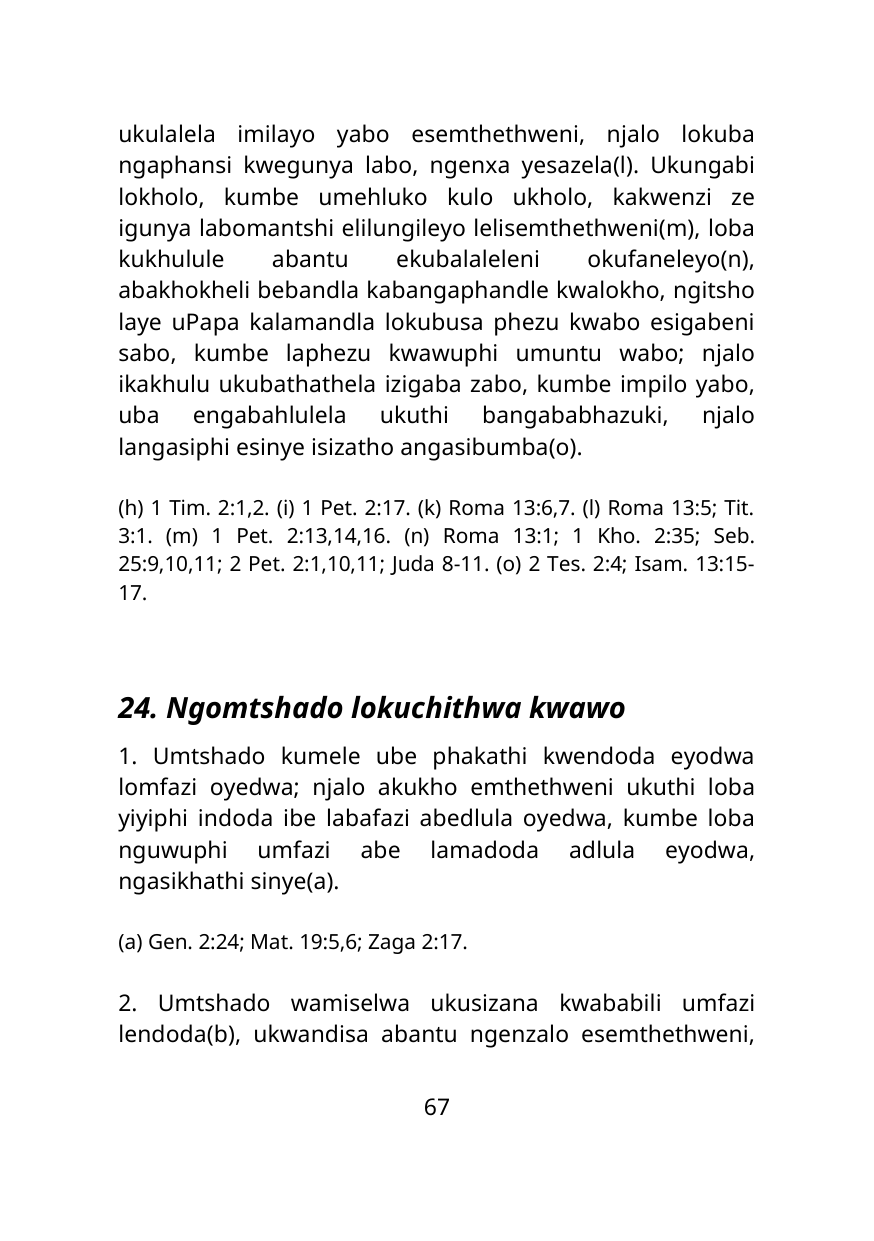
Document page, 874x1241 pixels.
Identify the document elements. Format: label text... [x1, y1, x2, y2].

text 1. Umtshado kumele ube phakathi kwendoda eyodwa lomfazi oyedwa; njalo akukho emthethweni ukuthi loba yiyiphi indoda ibe labafazi abedlula oyedwa, kumbe loba nguwuphi umfazi abe lamadoda adlula eyodwa, ngasikhathi sinye(a). [118, 740, 756, 896]
text ukulalela imilayo yabo esemthethweni, njalo lokuba ngaphansi kwegunya labo, ngenxa yesazela(l). Ukungabi lokholo, kumbe umehluko kulo ukholo, kakwenzi ze igunya labomantshi elilungileyo lelisemthethweni(m), loba kukhulule abantu ekubalaleleni okufaneleyo(n), abakhokheli bebandla kabangaphandle kwalokho, ngitsho laye uPapa kalamandla lokubusa phezu kwabo esigabeni sabo, kumbe laphezu kwawuphi umuntu wabo; njalo ikakhulu ukubathathela izigaba zabo, kumbe impilo yabo, uba engabahlulela ukuthi bangababhazuki, njalo langasiphi esinye isizatho angasibumba(o). [118, 118, 756, 462]
text 2. Umtshado wamiselwa ukusizana kwababili umfazi lendoda(b), ukwandisa abantu ngenzalo esemthethweni, [118, 987, 756, 1049]
text (a) Gen. 2:24; Mat. 19:5,6; Zaga 2:17. [118, 927, 756, 956]
text (h) 1 Tim. 2:1,2. (i) 1 Pet. 2:17. (k) Roma 13:6,7. (l) Roma 13:5; Tit. 3:1. (m) 1 Pet. 2:13,14,16. (n) Roma 13:1; 1 Kho. 2:35; Seb. 25:9,10,11; 2 Pet. 2:1,10,11; Juda 8-11. (o) 2 Tes. 2:4; Isam. 13:15-17. [118, 493, 756, 606]
subtitle 24. Ngomtshado lokuchithwa kwawo [118, 687, 756, 727]
